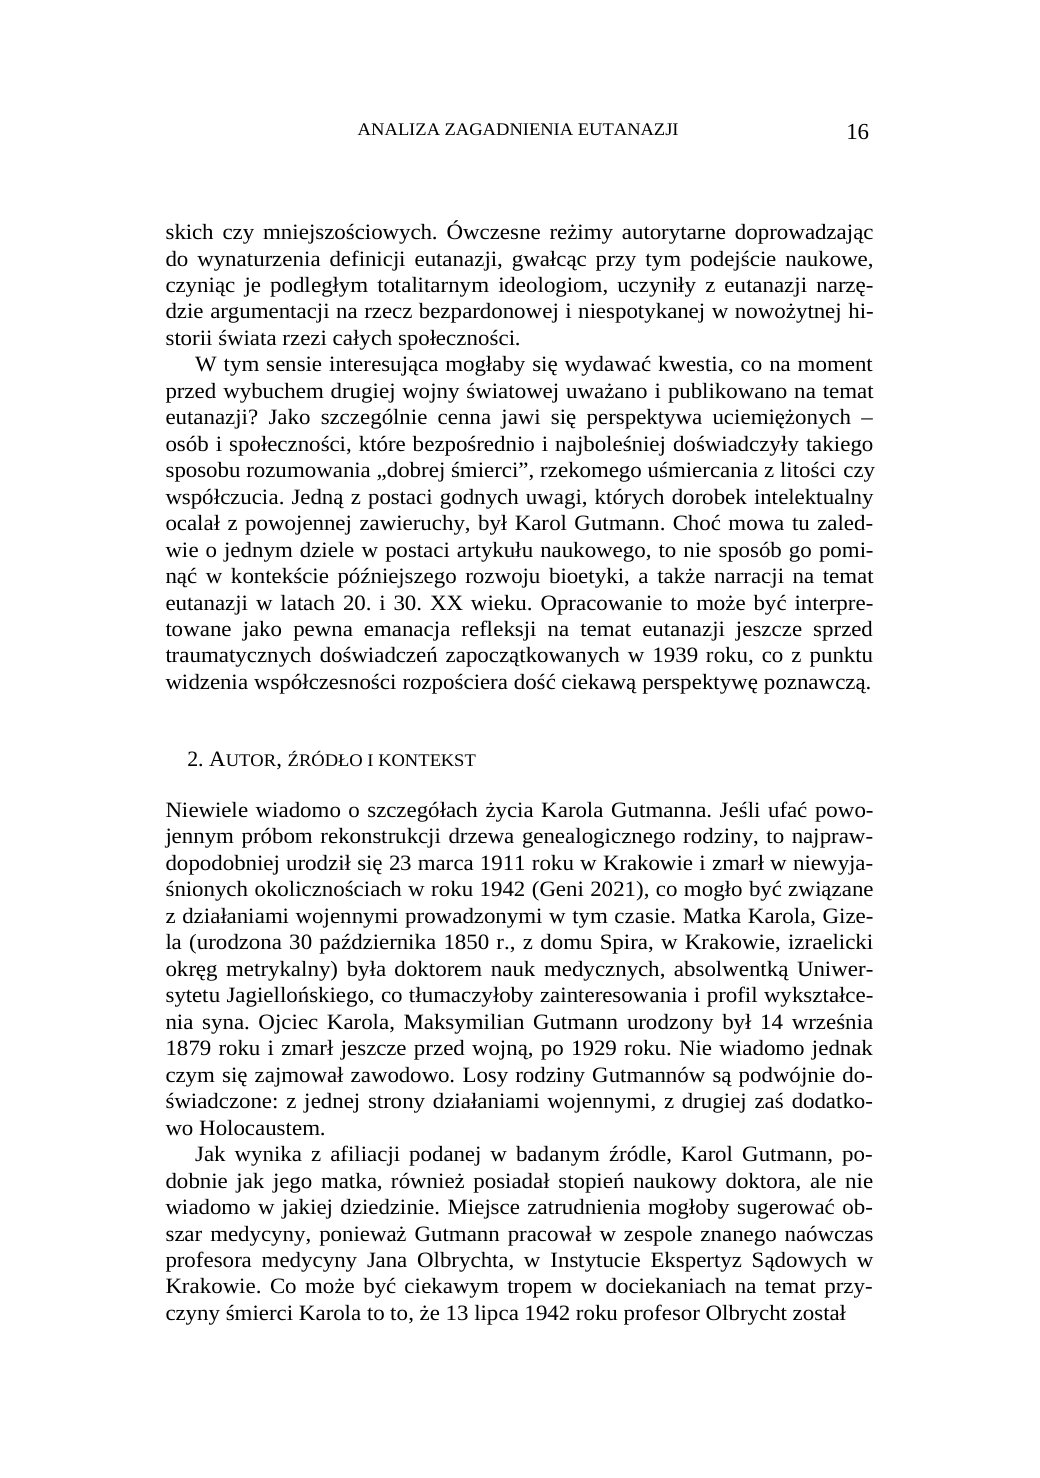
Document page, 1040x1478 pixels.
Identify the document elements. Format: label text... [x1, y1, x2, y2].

text Jak wynika z afiliacji podanej w badanym źródle, Karol Gutmann, po- dobnie jak jego matka, również posiadał stopień naukowy doktora, ale nie wiadomo w jakiej dziedzinie. Miejsce zatrudnienia mogłoby sugerować ob- szar medycyny, ponieważ Gutmann pracował w zespole znanego naówczas profesora medycyny Jana Olbrychta, w Instytucie Ekspertyz Sądowych w Krakowie. Co może być ciekawym tropem w dociekaniach na temat przy- czyny śmierci Karola to to, że 13 lipca 1942 roku profesor Olbrycht został [165, 1141, 874, 1325]
text skich czy mniejszościowych. Ówczesne reżimy autorytarne doprowadzając do wynaturzenia definicji eutanazji, gwałcąc przy tym podejście naukowe, czyniąc je podległym totalitarnym ideologiom, uczyniły z eutanazji narzę- dzie argumentacji na rzecz bezpardonowej i niespotykanej w nowożytnej hi- storii świata rzezi całych społeczności. [165, 219, 875, 350]
text W tym sensie interesująca mogłaby się wydawać kwestia, co na moment przed wybuchem drugiej wojny światowej uważano i publikowano na temat eutanazji? Jako szczególnie cenna jawi się perspektywa uciemiężonych – osób i społeczności, które bezpośrednio i najboleśniej doświadczyły takiego sposobu rozumowania „dobrej śmierci”, rzekomego uśmiercania z litości czy współczucia. Jedną z postaci godnych uwagi, których dorobek intelektualny ocalał z powojennej zawieruchy, był Karol Gutmann. Choć mowa tu zaled- wie o jednym dziele w postaci artykułu naukowego, to nie sposób go pomi- nąć w kontekście późniejszego rozwoju bioetyki, a także narracji na temat eutanazji w latach 20. i 30. XX wieku. Opracowanie to może być interpre- towane jako pewna emanacja refleksji na temat eutanazji jeszcze sprzed traumatycznych doświadczeń zapoczątkowanych w 1939 roku, co z punktu widzenia współczesności rozpościera dość ciekawą perspektywę poznawczą. [165, 351, 875, 694]
text Niewiele wiadomo o szczegółach życia Karola Gutmanna. Jeśli ufać powo- jennym próbom rekonstrukcji drzewa genealogicznego rodziny, to najpraw- dopodobniej urodził się 23 marca 1911 roku w Krakowie i zmarł w niewyja- śnionych okolicznościach w roku 1942 (Geni 2021), co mogło być związane z działaniami wojennymi prowadzonymi w tym czasie. Matka Karola, Gize- la (urodzona 30 października 1850 r., z domu Spira, w Krakowie, izraelicki okręg metrykalny) była doktorem nauk medycznych, absolwentką Uniwer- sytetu Jagiellońskiego, co tłumaczyłoby zainteresowania i profil wykształce- nia syna. Ojciec Karola, Maksymilian Gutmann urodzony był 14 września 1879 roku i zmarł jeszcze przed wojną, po 1929 roku. Nie wiadomo jednak czym się zajmował zawodowo. Losy rodziny Gutmannów są podwójnie do- świadczone: z jednej strony działaniami wojennymi, z drugiej zaś dodatko- wo Holocaustem. [165, 797, 875, 1140]
list AUTOR, ŹRÓDŁO I KONTEKST [187, 746, 896, 771]
